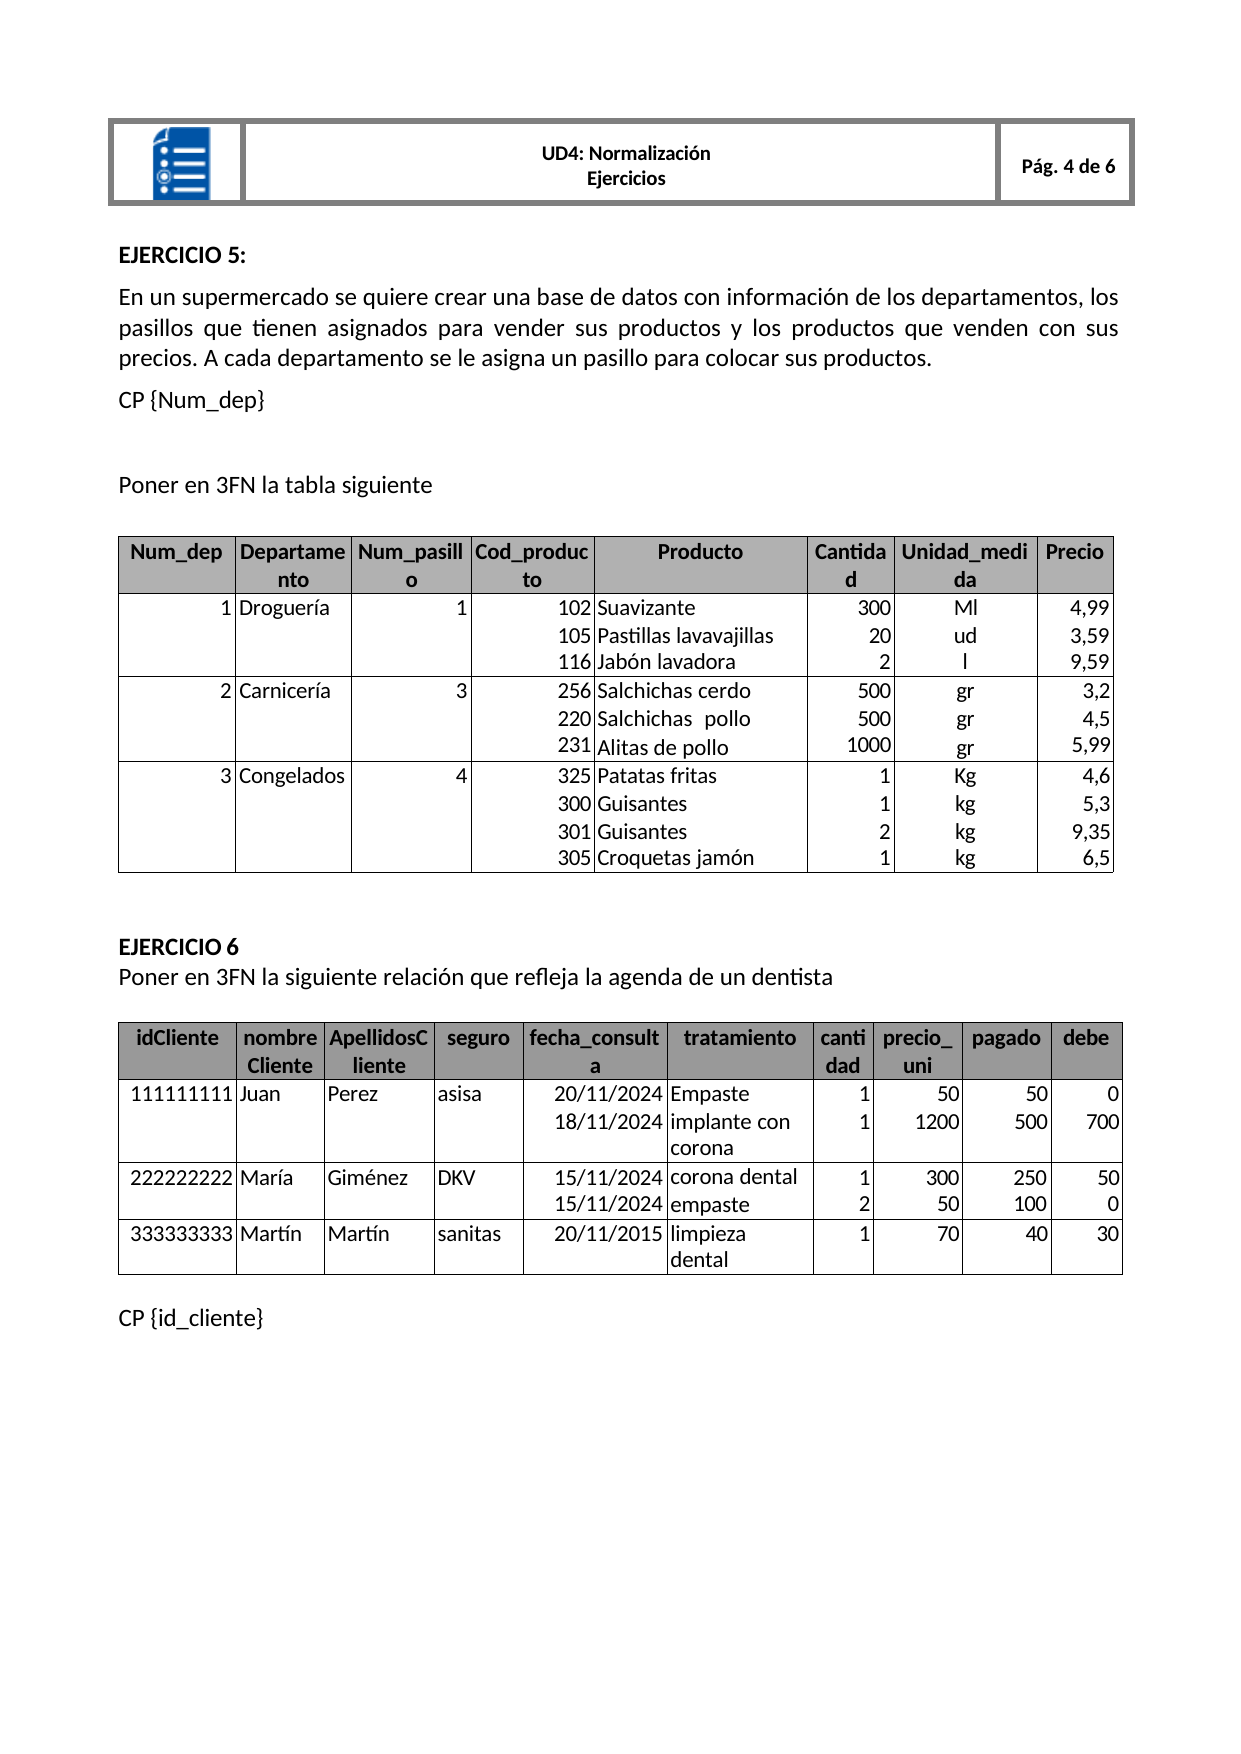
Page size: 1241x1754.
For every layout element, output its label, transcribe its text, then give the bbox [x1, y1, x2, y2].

table_header Num_dep [119, 537, 235, 593]
table_header Cod_produc to [472, 537, 594, 593]
text CP {Num_dep} [118, 385, 1166, 415]
table_cell limpieza dental [668, 1220, 813, 1273]
table_cell Giménez [325, 1163, 434, 1219]
table_cell María [237, 1163, 324, 1219]
table_cell 222222222 [119, 1163, 236, 1219]
table_header nombre Cliente [237, 1023, 324, 1079]
text CP {id_cliente} [118, 1302, 1166, 1333]
table_cell Salchichas cerdo Salchichas pollo Alitas de pollo [595, 677, 807, 761]
table_cell 300 50 [874, 1163, 962, 1219]
table_header Num_pasill o [352, 537, 471, 593]
table_header ApellidosC liente [325, 1023, 434, 1079]
table_cell 300 20 2 [808, 594, 894, 676]
table_header debe [1052, 1023, 1122, 1079]
table_cell 3 [119, 762, 235, 872]
picture [152, 127, 211, 200]
table_cell gr gr gr [895, 677, 1037, 761]
table_header seguro [435, 1023, 523, 1079]
table_cell 4,6 5,3 9,35 6,5 [1038, 762, 1113, 872]
table_cell Perez [325, 1080, 434, 1162]
table_header fecha_consult a [524, 1023, 667, 1079]
table_cell corona dental empaste [668, 1163, 813, 1219]
table_header Unidad_medi da [895, 537, 1037, 593]
table_cell Juan [237, 1080, 324, 1162]
table_cell 50 0 [1052, 1163, 1122, 1219]
table_header precio_ uni [874, 1023, 962, 1079]
table_cell sanitas [435, 1220, 523, 1273]
table_cell 1 2 [814, 1163, 873, 1219]
text Poner en 3FN la siguiente relación que refleja la agenda de un dentista [118, 961, 1166, 992]
table_cell 70 [874, 1220, 962, 1273]
subtitle EJERCICIO 5: [118, 239, 1166, 269]
table_cell 4,99 3,59 9,59 [1038, 594, 1113, 676]
table_cell 1 [119, 594, 235, 676]
table_cell DKV [435, 1163, 523, 1219]
table_cell 50 500 [963, 1080, 1051, 1162]
table_cell 325 300 301 305 [472, 762, 594, 872]
table_header tratamiento [668, 1023, 813, 1079]
table_cell 30 [1052, 1220, 1122, 1273]
table_cell Droguería [236, 594, 351, 676]
table_header Producto [595, 537, 807, 593]
table_cell Martín [237, 1220, 324, 1273]
table_cell 111111111 [119, 1080, 236, 1162]
table_cell 15/11/2024 15/11/2024 [524, 1163, 667, 1219]
table_header idCliente [119, 1023, 236, 1079]
table_header Cantida d [808, 537, 894, 593]
table_cell 3,2 4,5 5,99 [1038, 677, 1113, 761]
table_header Departame nto [236, 537, 351, 593]
text Poner en 3FN la tabla siguiente [118, 469, 1166, 500]
table_cell 1 1 2 1 [808, 762, 894, 872]
table_cell 500 500 1000 [808, 677, 894, 761]
table_cell 3 [352, 677, 471, 761]
table_cell 0 700 [1052, 1080, 1122, 1162]
table_cell Empaste implante con corona [668, 1080, 813, 1162]
text En un supermercado se quiere crear una base de datos con información de los departamentos, los pasillos que tienen asignados para vender sus productos y los productos que venden con sus precios. A cada departamento se le asigna un pasillo para colocar sus productos. [118, 281, 1121, 373]
table_cell 20/11/2024 18/11/2024 [524, 1080, 667, 1162]
table_cell Kg kg kg kg [895, 762, 1037, 872]
table_cell Congelados [236, 762, 351, 872]
table_cell Patatas fritas Guisantes Guisantes Croquetas jamón [595, 762, 807, 872]
table_cell Carnicería [236, 677, 351, 761]
subtitle EJERCICIO 6 [118, 931, 1166, 961]
table_cell Suavizante Pastillas lavavajillas Jabón lavadora [595, 594, 807, 676]
table_cell 4 [352, 762, 471, 872]
table_cell 1 [814, 1220, 873, 1273]
table_cell 40 [963, 1220, 1051, 1273]
table_cell asisa [435, 1080, 523, 1162]
table_cell Ml ud l [895, 594, 1037, 676]
table_cell 250 100 [963, 1163, 1051, 1219]
table_cell 1 [352, 594, 471, 676]
table_cell Martín [325, 1220, 434, 1273]
table_header Precio [1038, 537, 1113, 593]
table_cell 333333333 [119, 1220, 236, 1273]
table_cell 256 220 231 [472, 677, 594, 761]
table_cell 1 1 [814, 1080, 873, 1162]
table_header pagado [963, 1023, 1051, 1079]
table_cell 2 [119, 677, 235, 761]
table_cell 102 105 116 [472, 594, 594, 676]
table_cell 50 1200 [874, 1080, 962, 1162]
table_cell 20/11/2015 [524, 1220, 667, 1273]
table_header canti dad [814, 1023, 873, 1079]
